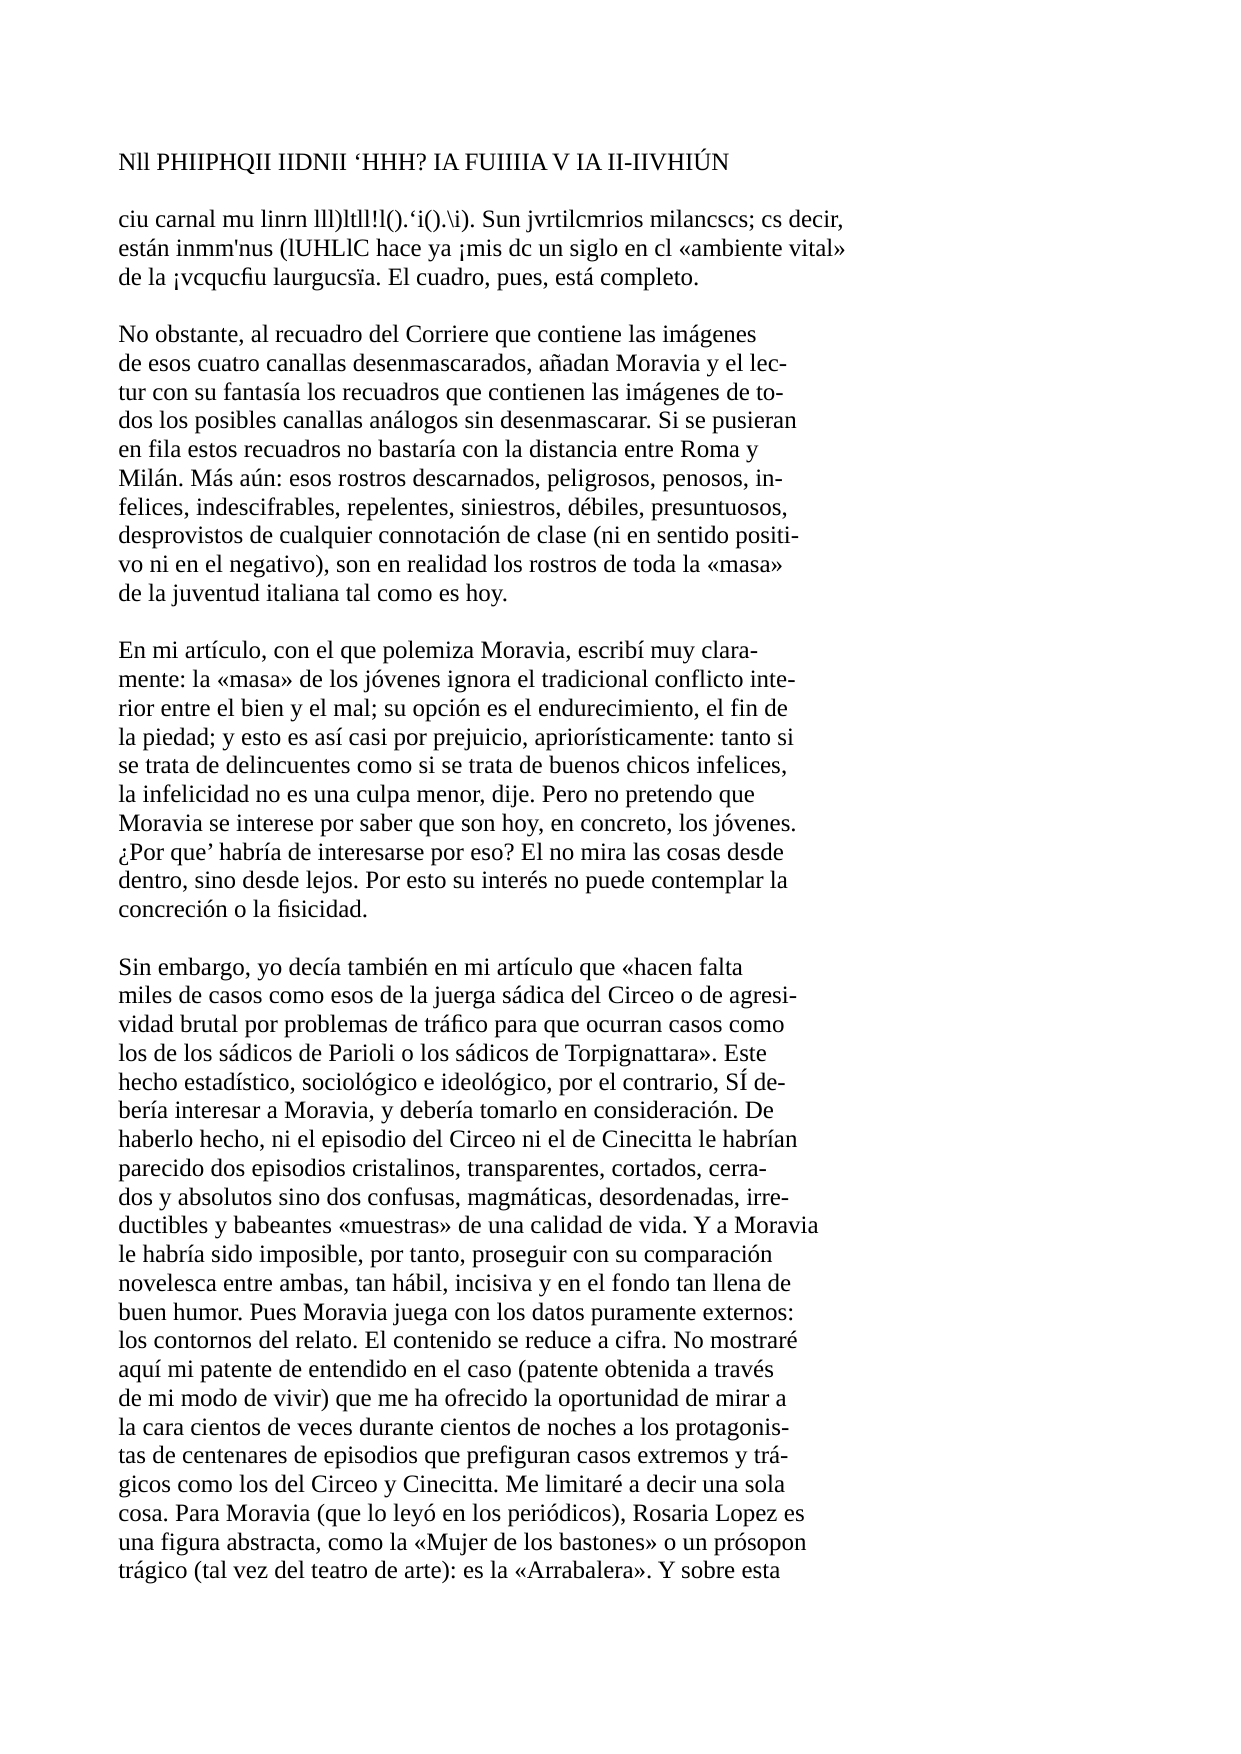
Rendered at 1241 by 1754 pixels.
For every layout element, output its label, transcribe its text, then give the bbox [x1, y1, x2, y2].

text felices, indescifrables, repelentes, siniestros, débiles, presuntuosos, [118, 492, 1122, 521]
text se trata de delincuentes como si se trata de buenos chicos infelices, [118, 751, 1122, 779]
text rior entre el bien y el mal; su opción es el endurecimiento, el fin de [118, 693, 1122, 722]
text gicos como los del Circeo y Cinecitta. Me limitaré a decir una sola [118, 1469, 1122, 1498]
text los contornos del relato. El contenido se reduce a cifra. No mostraré [118, 1326, 1122, 1354]
text de mi modo de vivir) que me ha ofrecido la oportunidad de mirar a [118, 1383, 1122, 1412]
text vidad brutal por problemas de tráﬁco para que ocurran casos como [118, 1009, 1122, 1038]
text dentro, sino desde lejos. Por esto su interés no puede contemplar la [118, 866, 1122, 894]
text de la ¡vcqucﬁu laurgucsïa. El cuadro, pues, está completo. [118, 262, 1122, 291]
text No obstante, al recuadro del Corriere que contiene las imágenes [118, 319, 1122, 348]
text la piedad; y esto es así casi por prejuicio, apriorísticamente: tanto si [118, 722, 1122, 751]
text mente: la «masa» de los jóvenes ignora el tradicional conflicto inte- [118, 664, 1122, 693]
text Sin embargo, yo decía también en mi artículo que «hacen falta [118, 952, 1122, 981]
text le habría sido imposible, por tanto, proseguir con su comparación [118, 1239, 1122, 1268]
text los de los sádicos de Parioli o los sádicos de Torpignattara». Este [118, 1038, 1122, 1067]
text cosa. Para Moravia (que lo leyó en los periódicos), Rosaria Lopez es [118, 1498, 1122, 1527]
text trágico (tal vez del teatro de arte): es la «Arrabalera». Y sobre esta [118, 1556, 1122, 1584]
text ciu carnal mu linrn lll)ltll!l().‘i().\i). Sun jvrtilcmrios milancscs; cs decir, [118, 204, 1122, 233]
text desprovistos de cualquier connotación de clase (ni en sentido positi- [118, 521, 1122, 549]
text novelesca entre ambas, tan hábil, incisiva y en el fondo tan llena de [118, 1268, 1122, 1297]
text buen humor. Pues Moravia juega con los datos puramente externos: [118, 1297, 1122, 1326]
text tas de centenares de episodios que prefiguran casos extremos y trá- [118, 1441, 1122, 1469]
text tur con su fantasía los recuadros que contienen las imágenes de to- [118, 377, 1122, 406]
text una figura abstracta, como la «Mujer de los bastones» o un prósopon [118, 1527, 1122, 1556]
text de la juventud italiana tal como es hoy. [118, 578, 1122, 607]
text en fila estos recuadros no bastaría con la distancia entre Roma y [118, 434, 1122, 463]
text aquí mi patente de entendido en el caso (patente obtenida a través [118, 1354, 1122, 1383]
text miles de casos como esos de la juerga sádica del Circeo o de agresi- [118, 981, 1122, 1009]
text haberlo hecho, ni el episodio del Circeo ni el de Cinecitta le habrían [118, 1124, 1122, 1153]
text están inmm'nus (lUHLlC hace ya ¡mis dc un siglo en cl «ambiente vital» [118, 233, 1122, 262]
text concreción o la ﬁsicidad. [118, 894, 1122, 923]
text vo ni en el negativo), son en realidad los rostros de toda la «masa» [118, 549, 1122, 578]
text parecido dos episodios cristalinos, transparentes, cortados, cerra- [118, 1153, 1122, 1182]
text ductibles y babeantes «muestras» de una calidad de vida. Y a Moravia [118, 1211, 1122, 1239]
text ¿Por que’ habría de interesarse por eso? El no mira las cosas desde [118, 837, 1122, 866]
text dos y absolutos sino dos confusas, magmáticas, desordenadas, irre- [118, 1182, 1122, 1211]
text bería interesar a Moravia, y debería tomarlo en consideración. De [118, 1096, 1122, 1124]
text Milán. Más aún: esos rostros descarnados, peligrosos, penosos, in- [118, 463, 1122, 492]
text dos los posibles canallas análogos sin desenmascarar. Si se pusieran [118, 406, 1122, 434]
text la cara cientos de veces durante cientos de noches a los protagonis- [118, 1412, 1122, 1441]
text En mi artículo, con el que polemiza Moravia, escribí muy clara- [118, 636, 1122, 664]
text Nll PHIIPHQII IIDNII ‘HHH? IA FUIIIIA V IA II-IIVHIÚN [118, 147, 1122, 176]
text la infelicidad no es una culpa menor, dije. Pero no pretendo que [118, 779, 1122, 808]
text Moravia se interese por saber que son hoy, en concreto, los jóvenes. [118, 808, 1122, 837]
text de esos cuatro canallas desenmascarados, añadan Moravia y el lec- [118, 348, 1122, 377]
text hecho estadístico, sociológico e ideológico, por el contrario, SÍ de- [118, 1067, 1122, 1096]
